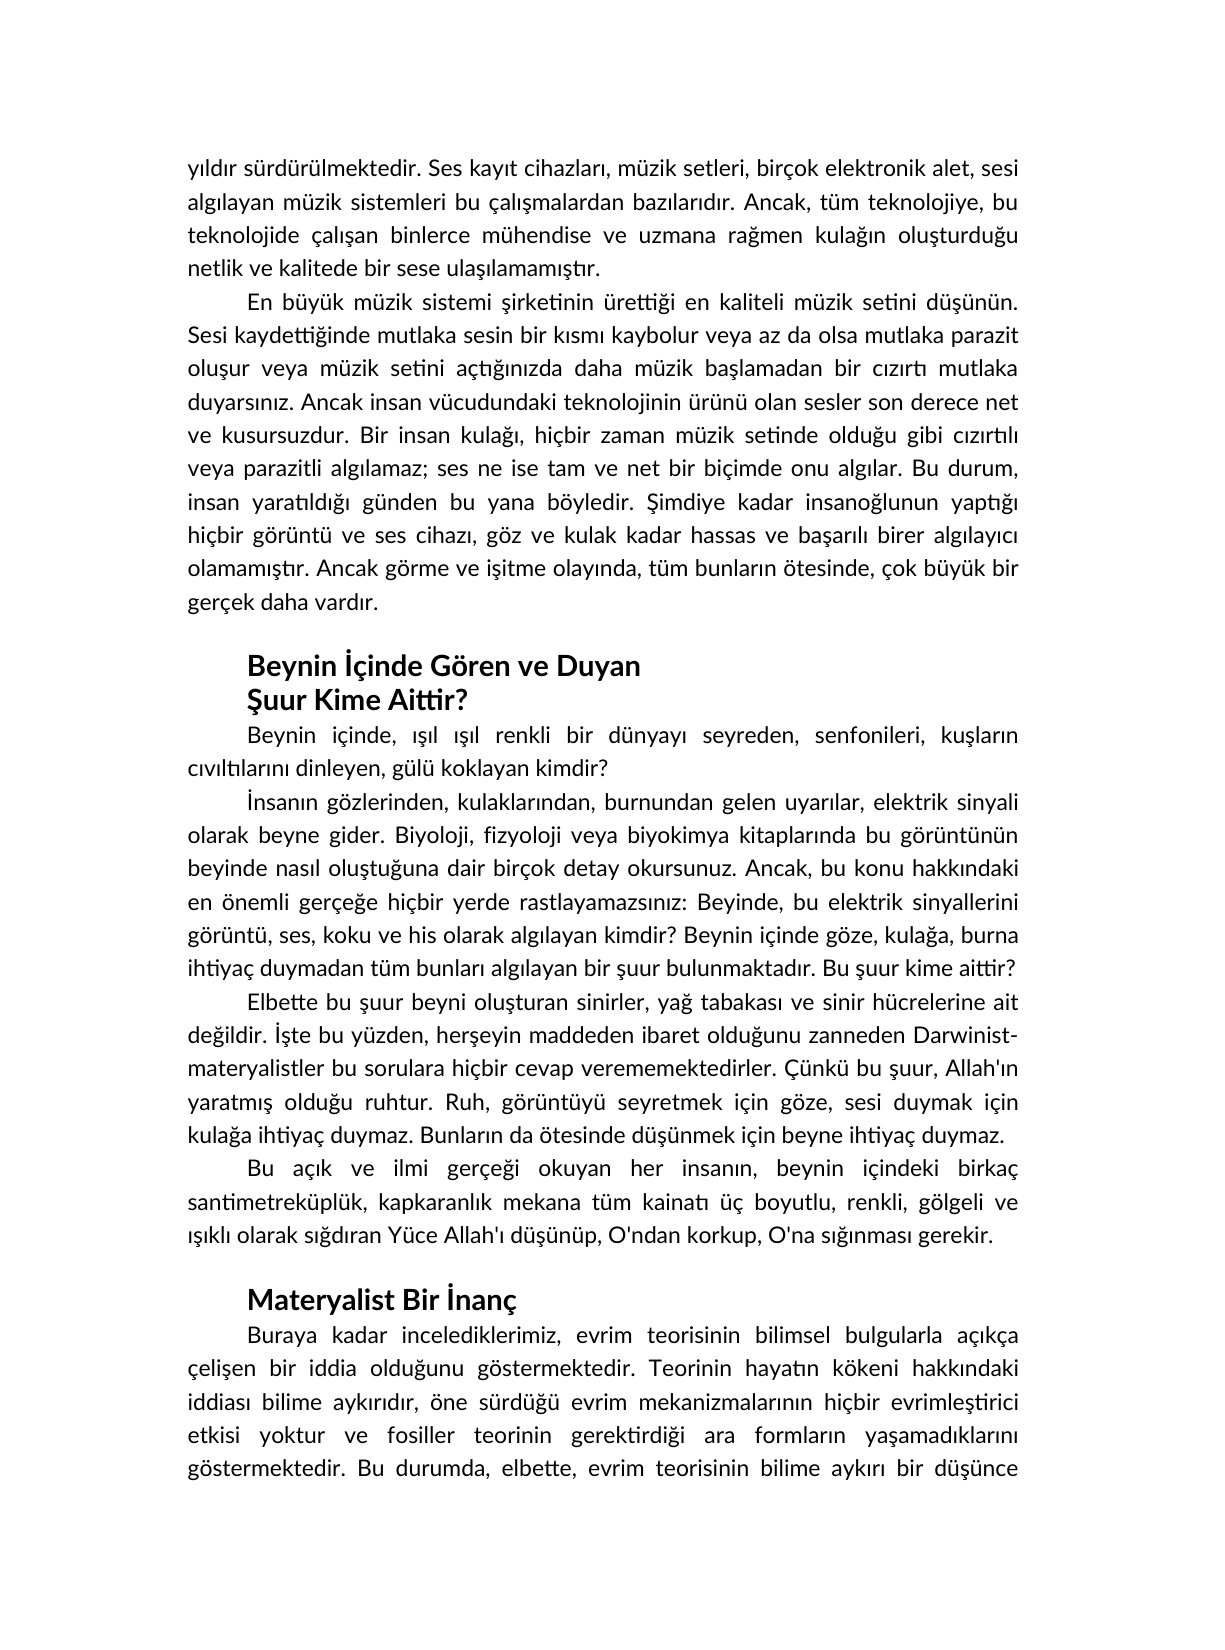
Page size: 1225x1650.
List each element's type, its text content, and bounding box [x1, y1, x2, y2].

text Materyalist Bir İnanç [187, 1283, 1020, 1317]
text Beynin İçinde Gören ve Duyan [187, 650, 1020, 683]
text İnsanın gözlerinden, kulaklarından, burnundan gelen uyarılar, elektrik sinyali olarak beyne gider. Biyoloji, fizyoloji veya biyokimya kitaplarında bu görüntünün beyinde nasıl oluştuğuna dair birçok detay okursunuz. Ancak, bu konu hakkındaki en önemli gerçeğe hiçbir yerde rastlayamazsınız: Beyinde, bu elektrik sinyallerini görüntü, ses, koku ve his olarak algılayan kimdir? Beynin içinde göze, kulağa, burna ihtiyaç duymadan tüm bunları algılayan bir şuur bulunmaktadır. Bu şuur kime aittir? [187, 783, 1020, 983]
text Bu açık ve ilmi gerçeği okuyan her insanın, beynin içindeki birkaç santimetreküplük, kapkaranlık mekana tüm kainatı üç boyutlu, renkli, gölgeli ve ışıklı olarak sığdıran Yüce Allah'ı düşünüp, O'ndan korkup, O'na sığınması gerekir. [187, 1150, 1020, 1250]
text Beynin içinde, ışıl ışıl renkli bir dünyayı seyreden, senfonileri, kuşların cıvıltılarını dinleyen, gülü koklayan kimdir? [187, 717, 1020, 783]
text En büyük müzik sistemi şirketinin ürettiği en kaliteli müzik setini düşünün. Sesi kaydettiğinde mutlaka sesin bir kısmı kaybolur veya az da olsa mutlaka parazit oluşur veya müzik setini açtığınızda daha müzik başlamadan bir cızırtı mutlaka duyarsınız. Ancak insan vücudundaki teknolojinin ürünü olan sesler son derece net ve kusursuzdur. Bir insan kulağı, hiçbir zaman müzik setinde olduğu gibi cızırtılı veya parazitli algılamaz; ses ne ise tam ve net bir biçimde onu algılar. Bu durum, insan yaratıldığı günden bu yana böyledir. Şimdiye kadar insanoğlunun yaptığı hiçbir görüntü ve ses cihazı, göz ve kulak kadar hassas ve başarılı birer algılayıcı olamamıştır. Ancak görme ve işitme olayında, tüm bunların ötesinde, çok büyük bir gerçek daha vardır. [187, 283, 1020, 617]
text Şuur Kime Aittir? [187, 683, 1020, 717]
text Buraya kadar incelediklerimiz, evrim teorisinin bilimsel bulgularla açıkça çelişen bir iddia olduğunu göstermektedir. Teorinin hayatın kökeni hakkındaki iddiası bilime aykırıdır, öne sürdüğü evrim mekanizmalarının hiçbir evrimleştirici etkisi yoktur ve fosiller teorinin gerektirdiği ara formların yaşamadıklarını göstermektedir. Bu durumda, elbette, evrim teorisinin bilime aykırı bir düşünce [187, 1317, 1020, 1483]
text yıldır sürdürülmektedir. Ses kayıt cihazları, müzik setleri, birçok elektronik alet, sesi algılayan müzik sistemleri bu çalışmalardan bazılarıdır. Ancak, tüm teknolojiye, bu teknolojide çalışan binlerce mühendise ve uzmana rağmen kulağın oluşturduğu netlik ve kalitede bir sese ulaşılamamıştır. [187, 150, 1020, 283]
text Elbette bu şuur beyni oluşturan sinirler, yağ tabakası ve sinir hücrelerine ait değildir. İşte bu yüzden, herşeyin maddeden ibaret olduğunu zanneden Darwinist-materyalistler bu sorulara hiçbir cevap verememektedirler. Çünkü bu şuur, Allah'ın yaratmış olduğu ruhtur. Ruh, görüntüyü seyretmek için göze, sesi duymak için kulağa ihtiyaç duymaz. Bunların da ötesinde düşünmek için beyne ihtiyaç duymaz. [187, 983, 1020, 1150]
